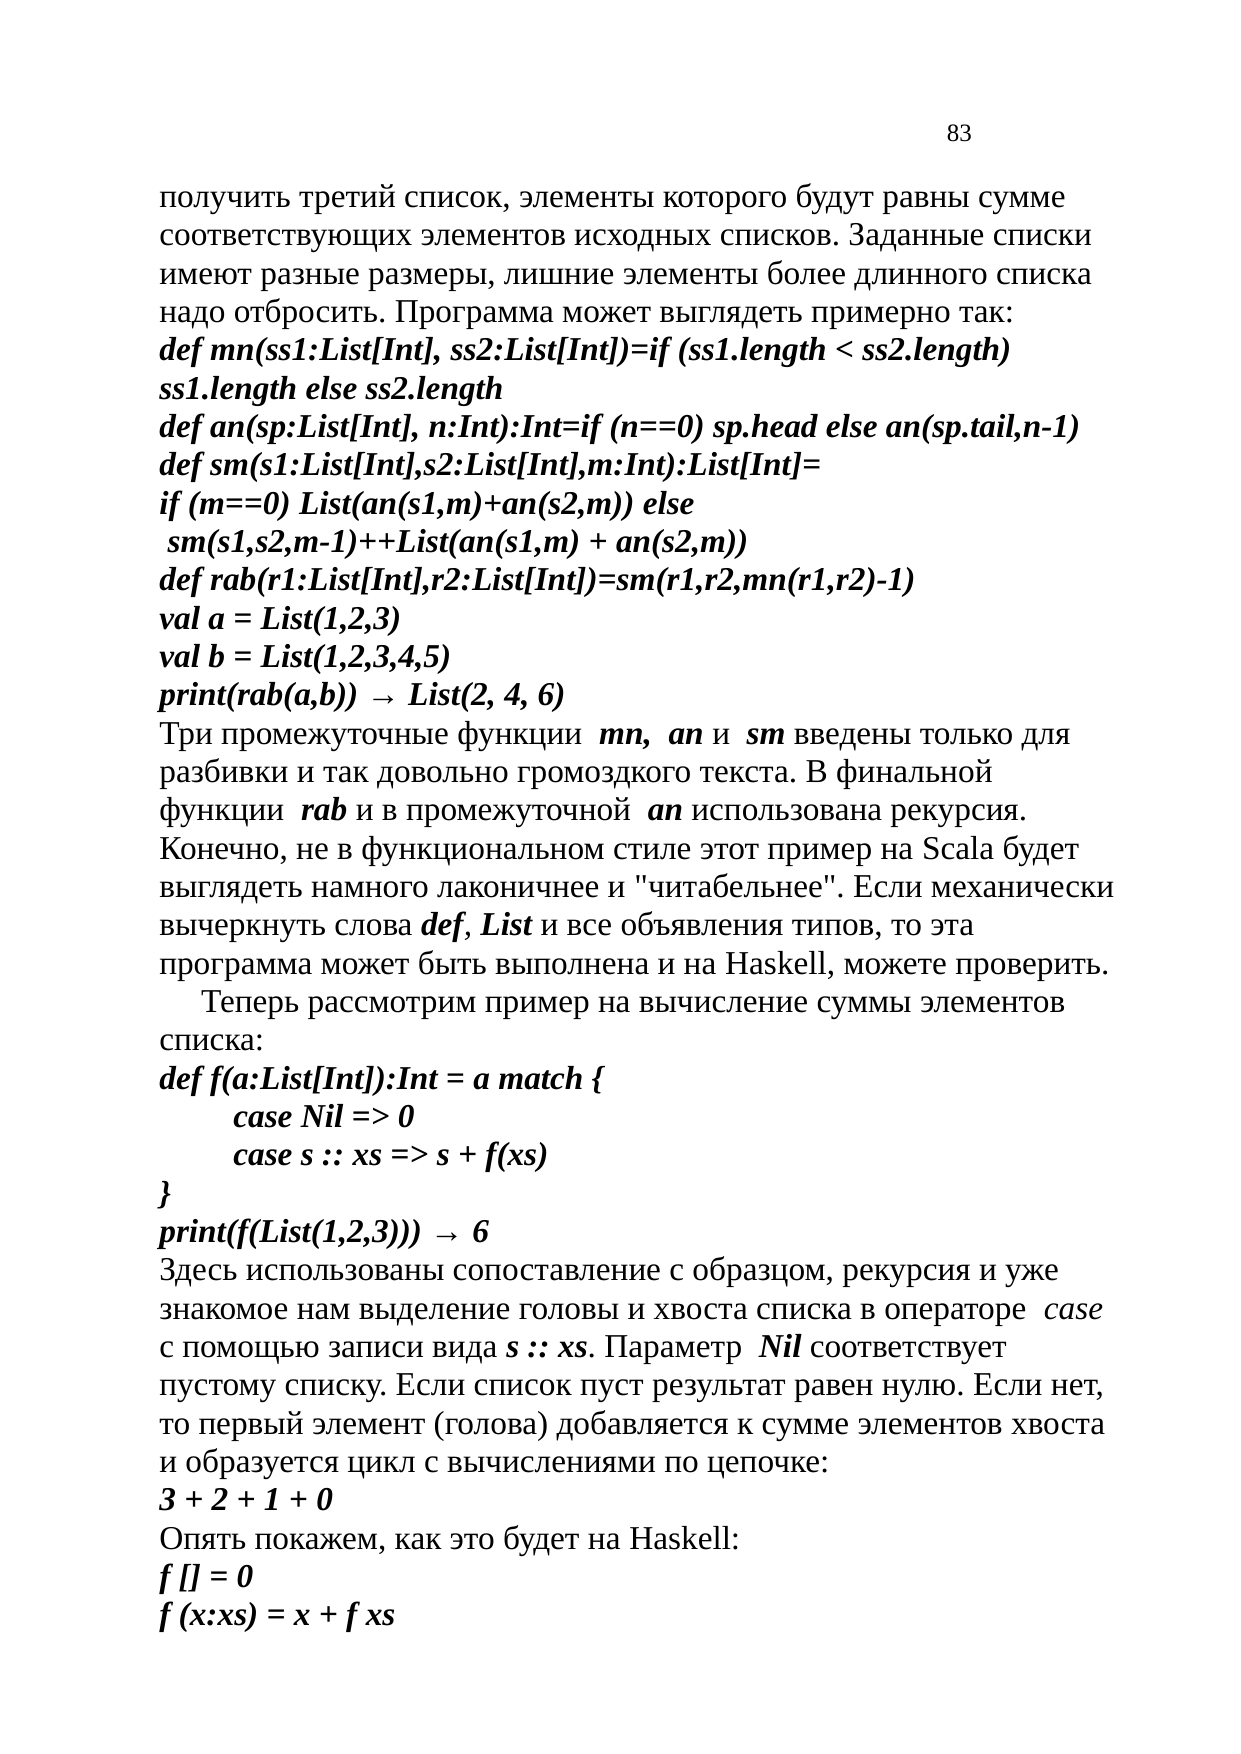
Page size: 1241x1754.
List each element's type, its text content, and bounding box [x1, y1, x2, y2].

text 3 + 2 + 1 + 0 [159, 1480, 1122, 1518]
text f [] = 0 [159, 1556, 1122, 1595]
text case Nil => 0 [159, 1096, 1122, 1135]
text def f(a:List[Int]):Int = a match { [159, 1058, 1122, 1096]
text def an(sp:List[Int], n:Int):Int=if (n==0) sp.head else an(sp.tail,n-1) [159, 406, 1122, 445]
text val b = List(1,2,3,4,5) [159, 636, 1122, 675]
text def mn(ss1:List[Int], ss2:List[Int])=if (ss1.length < ss2.length) [159, 330, 1122, 368]
text print(rab(a,b)) → List(2, 4, 6) [159, 675, 1122, 713]
text f (x:xs) = x + f xs [159, 1595, 1122, 1633]
text получить третий список, элементы которого будут равны сумме соответствующих элементов исходных списков. Заданные списки имеют разные размеры, лишние элементы более длинного списка надо отбросить. Программа может выглядеть примерно так: [159, 176, 1122, 330]
text sm(s1,s2,m-1)++List(an(s1,m) + an(s2,m)) [159, 521, 1122, 560]
text if (m==0) List(an(s1,m)+an(s2,m)) else [159, 483, 1122, 521]
text val a = List(1,2,3) [159, 598, 1122, 636]
text } [159, 1173, 1122, 1211]
text Опять покажем, как это будет на Haskell: [159, 1518, 1122, 1556]
text Здесь использованы сопоставление с образцом, рекурсия и уже знакомое нам выделение головы и хвоста списка в операторе case с помощью записи вида s :: xs. Параметр Nil соответствует пустому списку. Если список пуст результат равен нулю. Если нет, то первый элемент (голова) добавляется к сумме элементов хвоста и образуется цикл с вычислениями по цепочке: [159, 1250, 1122, 1480]
text case s :: xs => s + f(xs) [159, 1135, 1122, 1173]
text Три промежуточные функции mn, an и sm введены только для разбивки и так довольно громоздкого текста. В финальной функции rab и в промежуточной an использована рекурсия. Конечно, не в функциональном стиле этот пример на Scala будет выглядеть намного лаконичнее и "читабельнее". Если механически вычеркнуть слова def, List и все объявления типов, то эта программа может быть выполнена и на Haskell, можете проверить. [159, 713, 1122, 981]
text print(f(List(1,2,3))) → 6 [159, 1211, 1122, 1250]
text Теперь рассмотрим пример на вычисление суммы элементов списка: [159, 981, 1122, 1058]
text def sm(s1:List[Int],s2:List[Int],m:Int):List[Int]= [159, 445, 1122, 483]
text ss1.length else ss2.length [159, 368, 1122, 406]
text def rab(r1:List[Int],r2:List[Int])=sm(r1,r2,mn(r1,r2)-1) [159, 560, 1122, 598]
